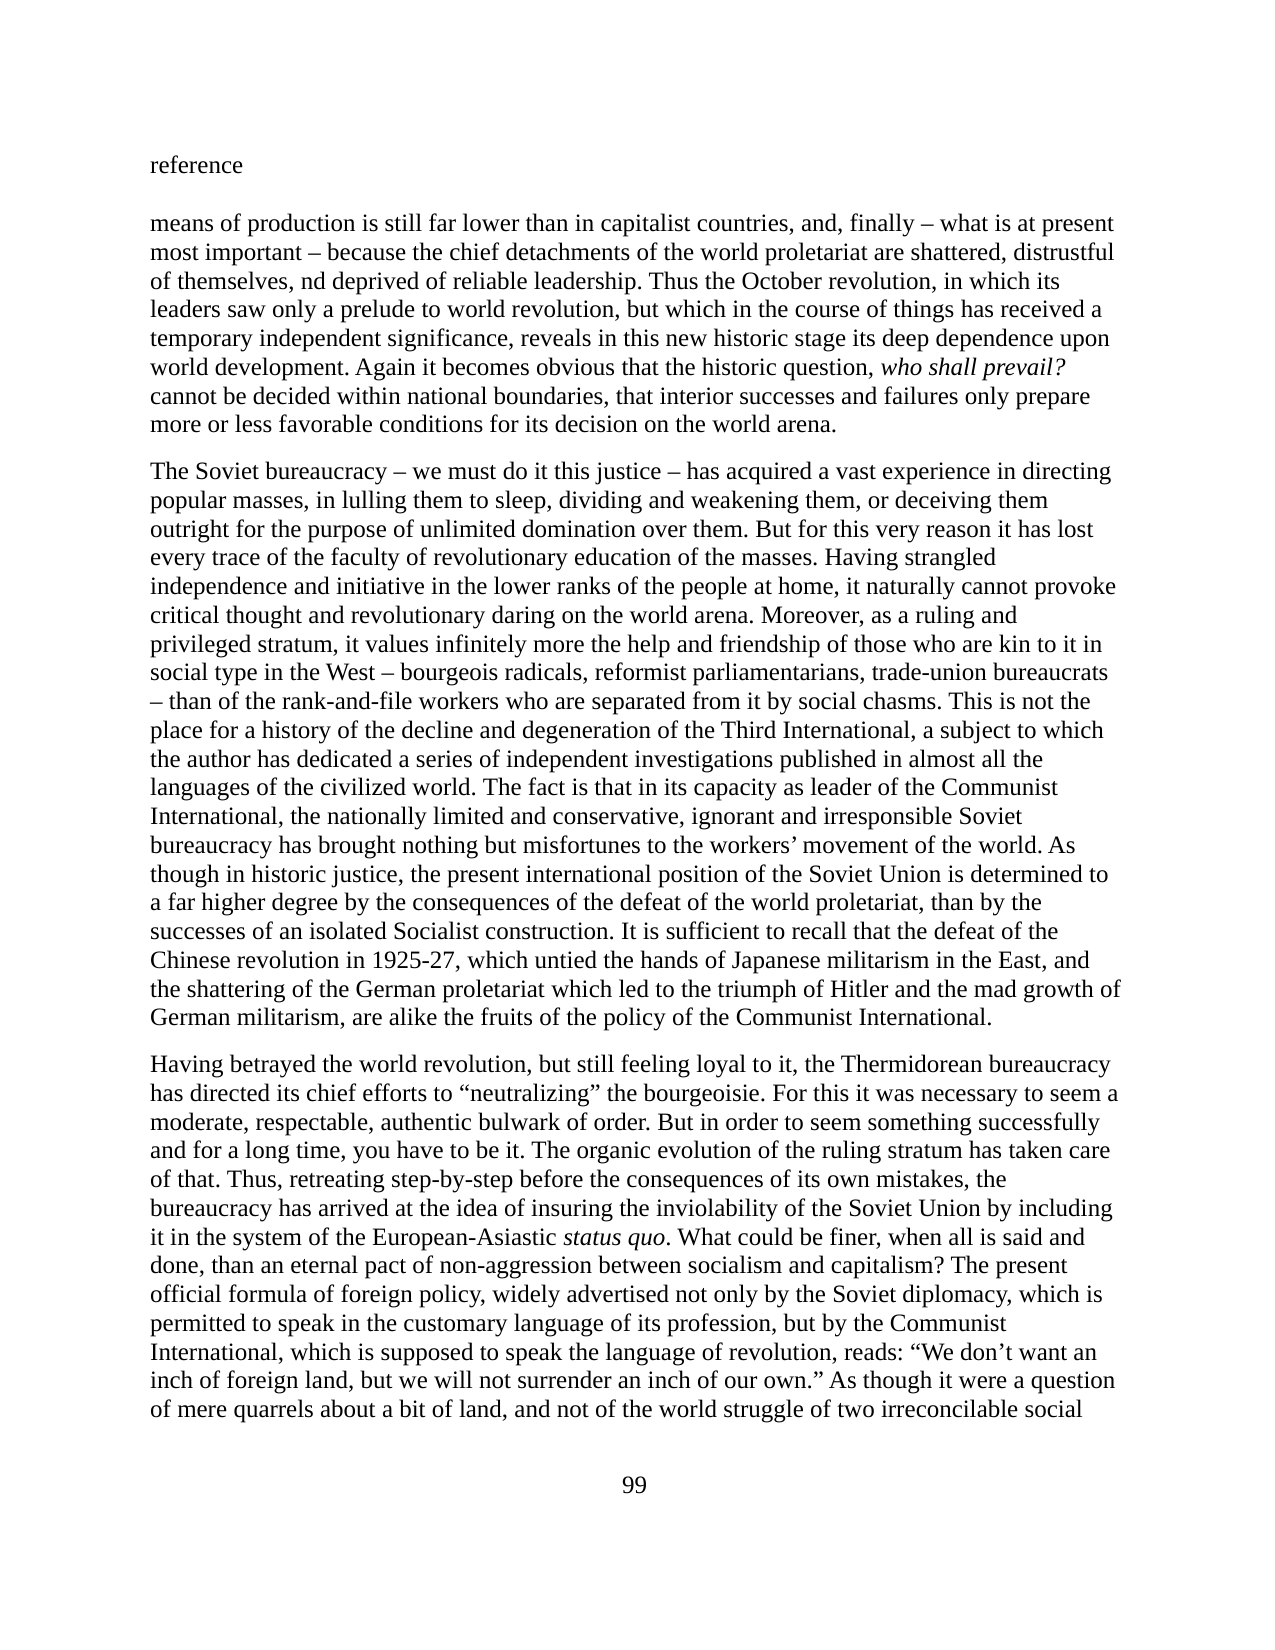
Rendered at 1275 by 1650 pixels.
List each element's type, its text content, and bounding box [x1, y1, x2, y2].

text Having betrayed the world revolution, but still feeling loyal to it, the Thermidorean bureaucracy has directed its chief efforts to “neutralizing” the bourgeoisie. For this it was necessary to seem a moderate, respectable, authentic bulwark of order. But in order to seem something successfully and for a long time, you have to be it. The organic evolution of the ruling stratum has taken care of that. Thus, retreating step-by-step before the consequences of its own mistakes, the bureaucracy has arrived at the idea of insuring the inviolability of the Soviet Union by including it in the system of the European-Asiastic status quo. What could be finer, when all is said and done, than an eternal pact of non-aggression between socialism and capitalism? The present official formula of foreign policy, widely advertised not only by the Soviet diplomacy, which is permitted to speak in the customary language of its profession, but by the Communist International, which is supposed to speak the language of revolution, reads: “We don’t want an inch of foreign land, but we will not surrender an inch of our own.” As though it were a question of mere quarrels about a bit of land, and not of the world struggle of two irreconcilable social [150, 1049, 1125, 1423]
text The Soviet bureaucracy – we must do it this justice – has acquired a vast experience in directing popular masses, in lulling them to sleep, dividing and weakening them, or deceiving them outright for the purpose of unlimited domination over them. But for this very reason it has lost every trace of the faculty of revolutionary education of the masses. Having strangled independence and initiative in the lower ranks of the people at home, it naturally cannot provoke critical thought and revolutionary daring on the world arena. Moreover, as a ruling and privileged stratum, it values infinitely more the help and friendship of those who are kin to it in social type in the West – bourgeois radicals, reformist parliamentarians, trade-union bureaucrats – than of the rank-and-file workers who are separated from it by social chasms. This is not the place for a history of the decline and degeneration of the Third International, a subject to which the author has dedicated a series of independent investigations published in almost all the languages of the civilized world. The fact is that in its capacity as leader of the Communist International, the nationally limited and conservative, ignorant and irresponsible Soviet bureaucracy has brought nothing but misfortunes to the workers’ movement of the world. As though in historic justice, the present international position of the Soviet Union is determined to a far higher degree by the consequences of the defeat of the world proletariat, than by the successes of an isolated Socialist construction. It is sufficient to recall that the defeat of the Chinese revolution in 1925-27, which untied the hands of Japanese militarism in the East, and the shattering of the German proletariat which led to the triumph of Hitler and the mad growth of German militarism, are alike the fruits of the policy of the Communist International. [150, 456, 1125, 1031]
text means of production is still far lower than in capitalist countries, and, finally – what is at present most important – because the chief detachments of the world proletariat are shattered, distrustful of themselves, nd deprived of reliable leadership. Thus the October revolution, in which its leaders saw only a prelude to world revolution, but which in the course of things has received a temporary independent significance, reveals in this new historic stage its deep dependence upon world development. Again it becomes obvious that the historic question, who shall prevail? cannot be decided within national boundaries, that interior successes and failures only prepare more or less favorable conditions for its decision on the world arena. [150, 208, 1125, 438]
